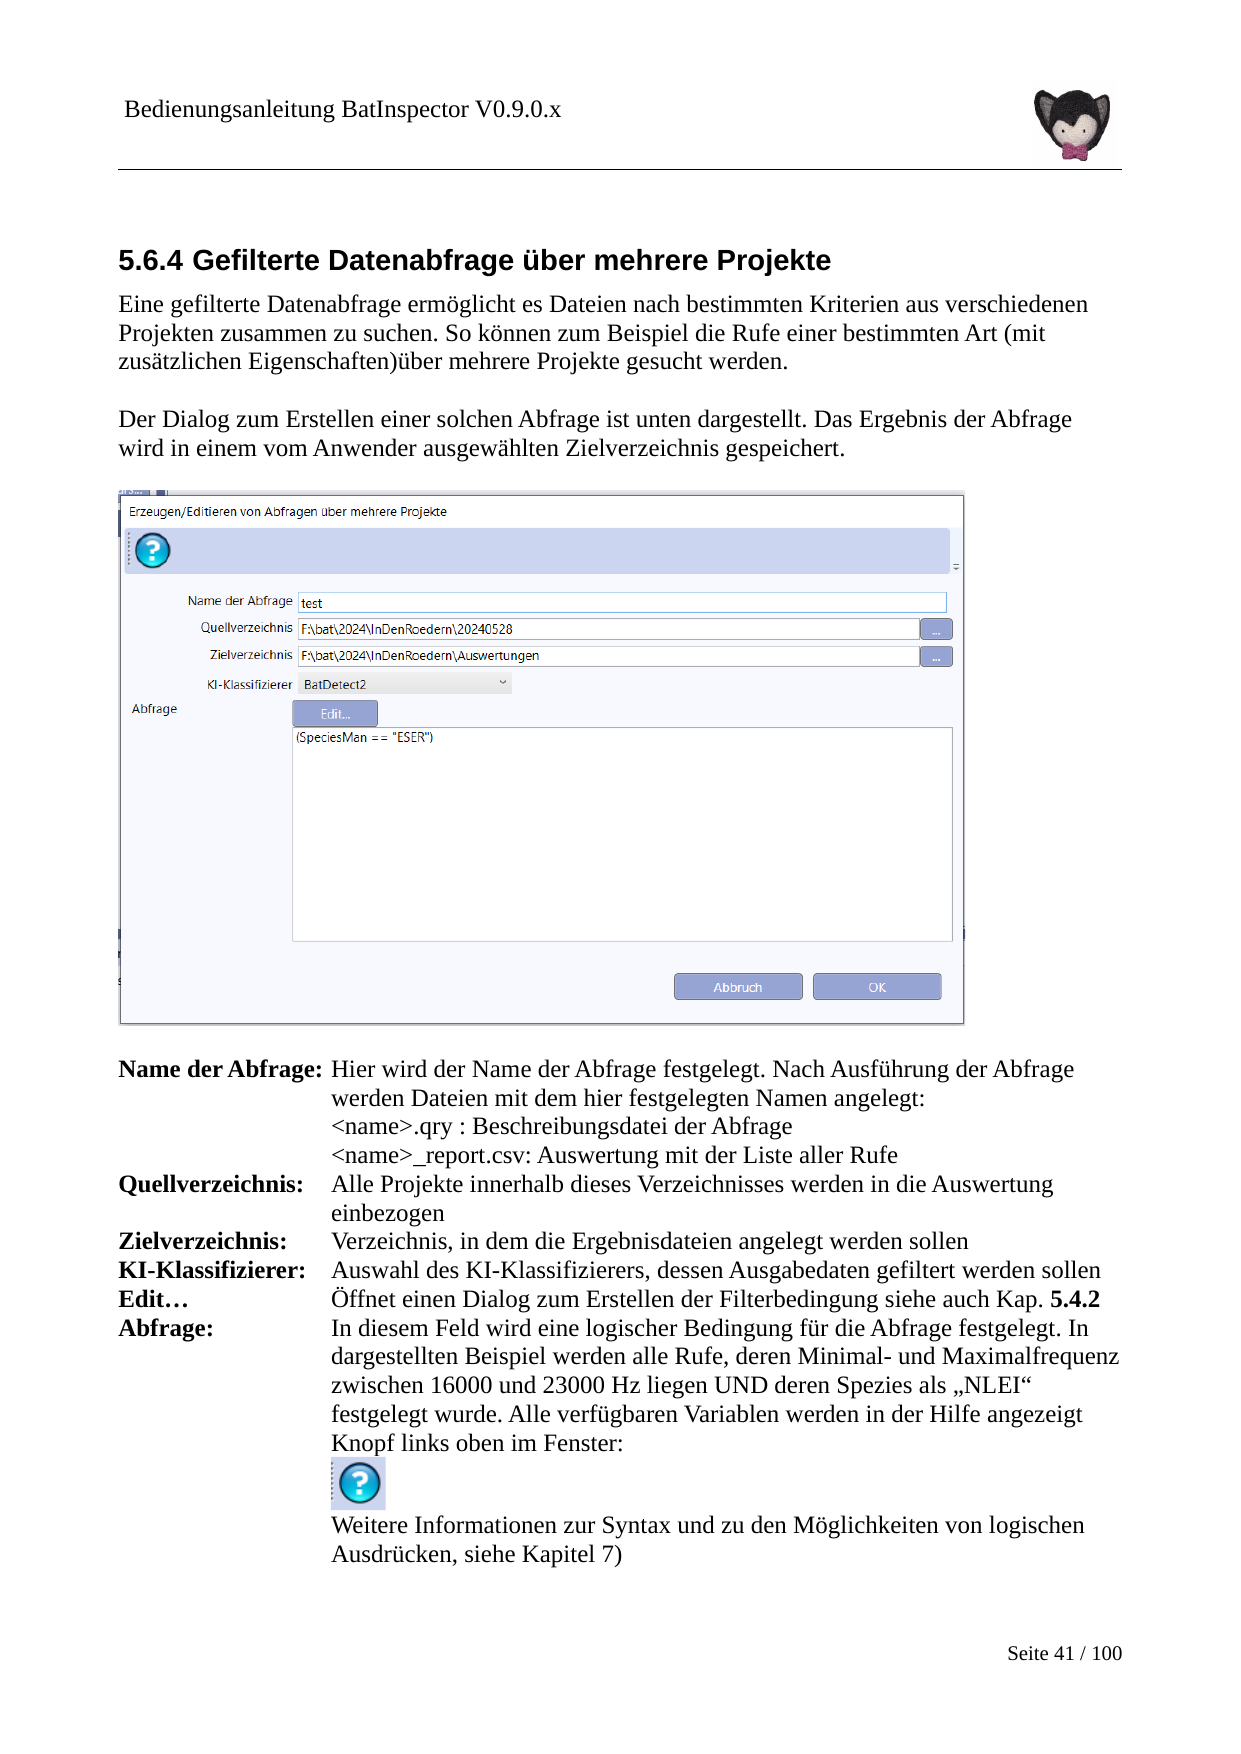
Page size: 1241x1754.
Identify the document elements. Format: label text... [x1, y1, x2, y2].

subtitle Gefilterte Datenabfrage über mehrere Projekte [118, 243, 1122, 276]
text Edit… Öffnet einen Dialog zum Erstellen der Filterbedingung siehe auch Kap. 5.4.2 [118, 1284, 1122, 1313]
text Abfrage: In diesem Feld wird eine logischer Bedingung für die Abfrage festgelegt. In dargestellten Beispiel werden alle Rufe, deren Minimal- und Maximalfrequenz zwischen 16000 und 23000 Hz liegen UND deren Spezies als „NLEI“ festgelegt wurde. Alle verfügbaren Variablen werden in der Hilfe angezeigt Knopf links oben im Fenster: Weitere Informationen zur Syntax und zu den Möglichkeiten von logischen Ausdrücken, siehe Kapitel 7) [118, 1313, 1122, 1568]
text Eine gefilterte Datenabfrage ermöglicht es Dateien nach bestimmten Kriterien aus verschiedenen Projekten zusammen zu suchen. So können zum Beispiel die Rufe einer bestimmten Art (mit zusätzlichen Eigenschaften)über mehrere Projekte gesucht werden. [118, 289, 1122, 375]
text Name der Abfrage: Hier wird der Name der Abfrage festgelegt. Nach Ausführung der Abfrage werden Dateien mit dem hier festgelegten Namen angelegt: <name>.qry : Beschreibungsdatei der Abfrage <name>_report.csv: Auswertung mit der Liste aller Rufe [118, 1054, 1122, 1169]
text KI-Klassifizierer: Auswahl des KI-Klassifizierers, dessen Ausgabedaten gefiltert werden sollen [118, 1255, 1122, 1284]
picture [330, 1456, 386, 1511]
picture [1030, 80, 1119, 169]
text Quellverzeichnis: Alle Projekte innerhalb dieses Verzeichnisses werden in die Auswertung einbezogen [118, 1169, 1122, 1226]
text Der Dialog zum Erstellen einer solchen Abfrage ist unten dargestellt. Das Ergebnis der Abfrage wird in einem vom Anwender ausgewählten Zielverzeichnis gespeichert. [118, 404, 1122, 461]
picture [118, 490, 965, 1026]
text Zielverzeichnis: Verzeichnis, in dem die Ergebnisdateien angelegt werden sollen [118, 1226, 1122, 1255]
